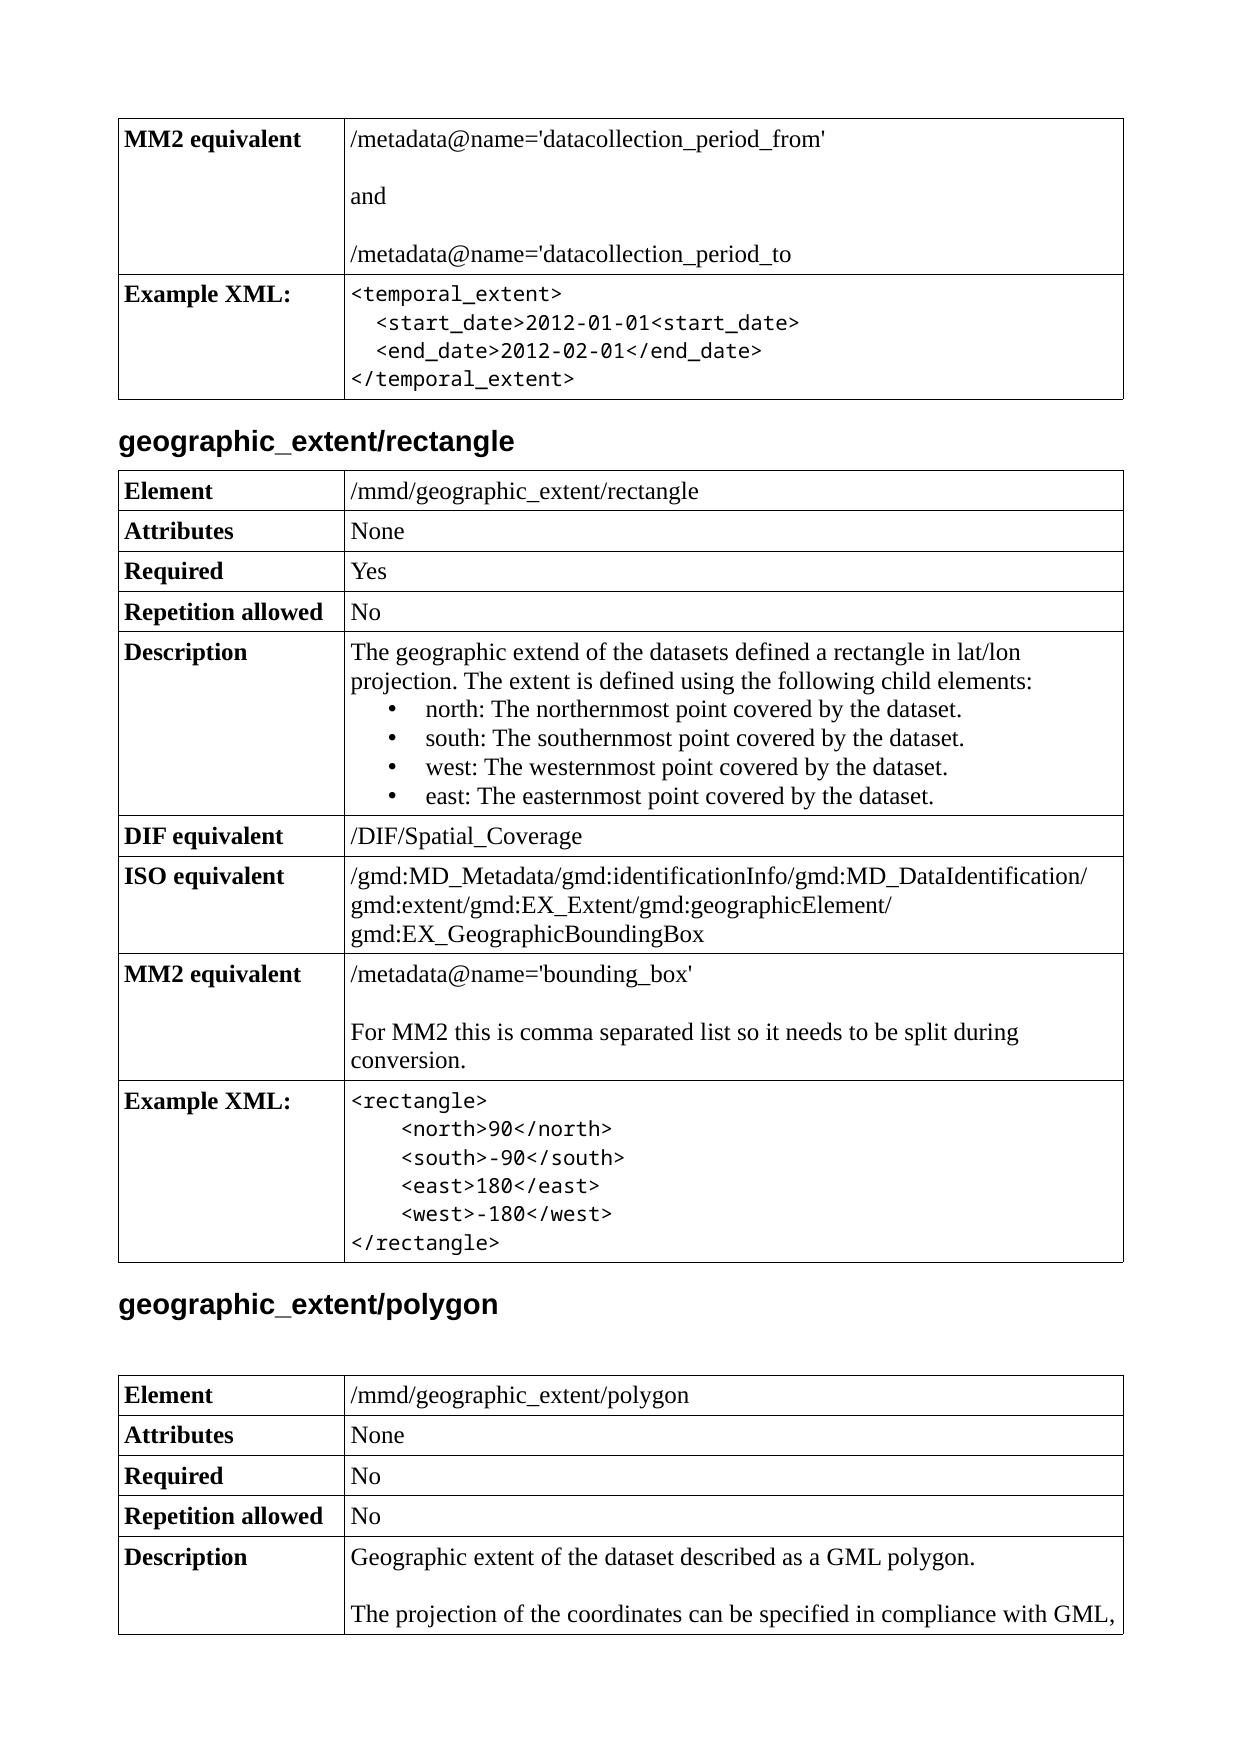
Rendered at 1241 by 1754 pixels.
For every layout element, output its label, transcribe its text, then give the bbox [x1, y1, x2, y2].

table_header /mmd/geographic_extent/rectangle [345, 471, 1123, 510]
table_cell No [345, 1456, 1123, 1495]
table_cell None [345, 511, 1123, 551]
table_cell Attributes [119, 1416, 344, 1455]
table_cell MM2 equivalent [119, 954, 344, 1080]
table_cell Required [119, 1456, 344, 1495]
table_header Element [119, 471, 344, 510]
table_cell Attributes [119, 511, 344, 551]
table_cell <temporal_extent> <start_date>2012-01-01<start_date> <end_date>2012-02-01</end_date> </temporal_extent> [345, 275, 1123, 399]
table_cell /DIF/Spatial_Coverage [345, 816, 1123, 856]
table_cell Required [119, 552, 344, 591]
table_cell None [345, 1416, 1123, 1455]
table_cell No [345, 1496, 1123, 1536]
table_header /mmd/geographic_extent/polygon [345, 1376, 1123, 1415]
table_cell ISO equivalent [119, 857, 344, 953]
table_cell Description [119, 632, 344, 815]
table_cell DIF equivalent [119, 816, 344, 856]
table_cell Repetition allowed [119, 592, 344, 631]
table_cell /metadata@name='datacollection_period_from' and /metadata@name='datacollection_period_to [345, 119, 1123, 273]
table_cell /gmd:MD_Metadata/gmd:identificationInfo/gmd:MD_DataIdentification/gmd:extent/gmd:EX_Extent/gmd:geographicElement/gmd:EX_GeographicBoundingBox [345, 857, 1123, 953]
subtitle geographic_extent/polygon [118, 1287, 1122, 1321]
table_cell Example XML: [119, 1081, 344, 1262]
table_cell Yes [345, 552, 1123, 591]
table_cell The geographic extend of the datasets defined a rectangle in lat/lon projection. The extent is defined using the following child elements: north: The northernmost point covered by the dataset. south: The southernmost point covered by the dataset. west: The westernmost point covered by the dataset. east: The easternmost point covered by the dataset. [345, 632, 1123, 815]
table_cell Description [119, 1537, 344, 1633]
table_cell /metadata@name='bounding_box' For MM2 this is comma separated list so it needs to be split during conversion. [345, 954, 1123, 1080]
table_header Element [119, 1376, 344, 1415]
table_cell Repetition allowed [119, 1496, 344, 1536]
subtitle geographic_extent/rectangle [118, 424, 1122, 457]
table_cell <rectangle> <north>90</north> <south>-90</south> <east>180</east> <west>-180</west> </rectangle> [345, 1081, 1123, 1262]
table_cell Example XML: [119, 275, 344, 399]
table_cell No [345, 592, 1123, 631]
table_cell Geographic extent of the dataset described as a GML polygon. The projection of the coordinates can be specified in compliance with GML, [345, 1537, 1123, 1633]
table_cell MM2 equivalent [119, 119, 344, 273]
